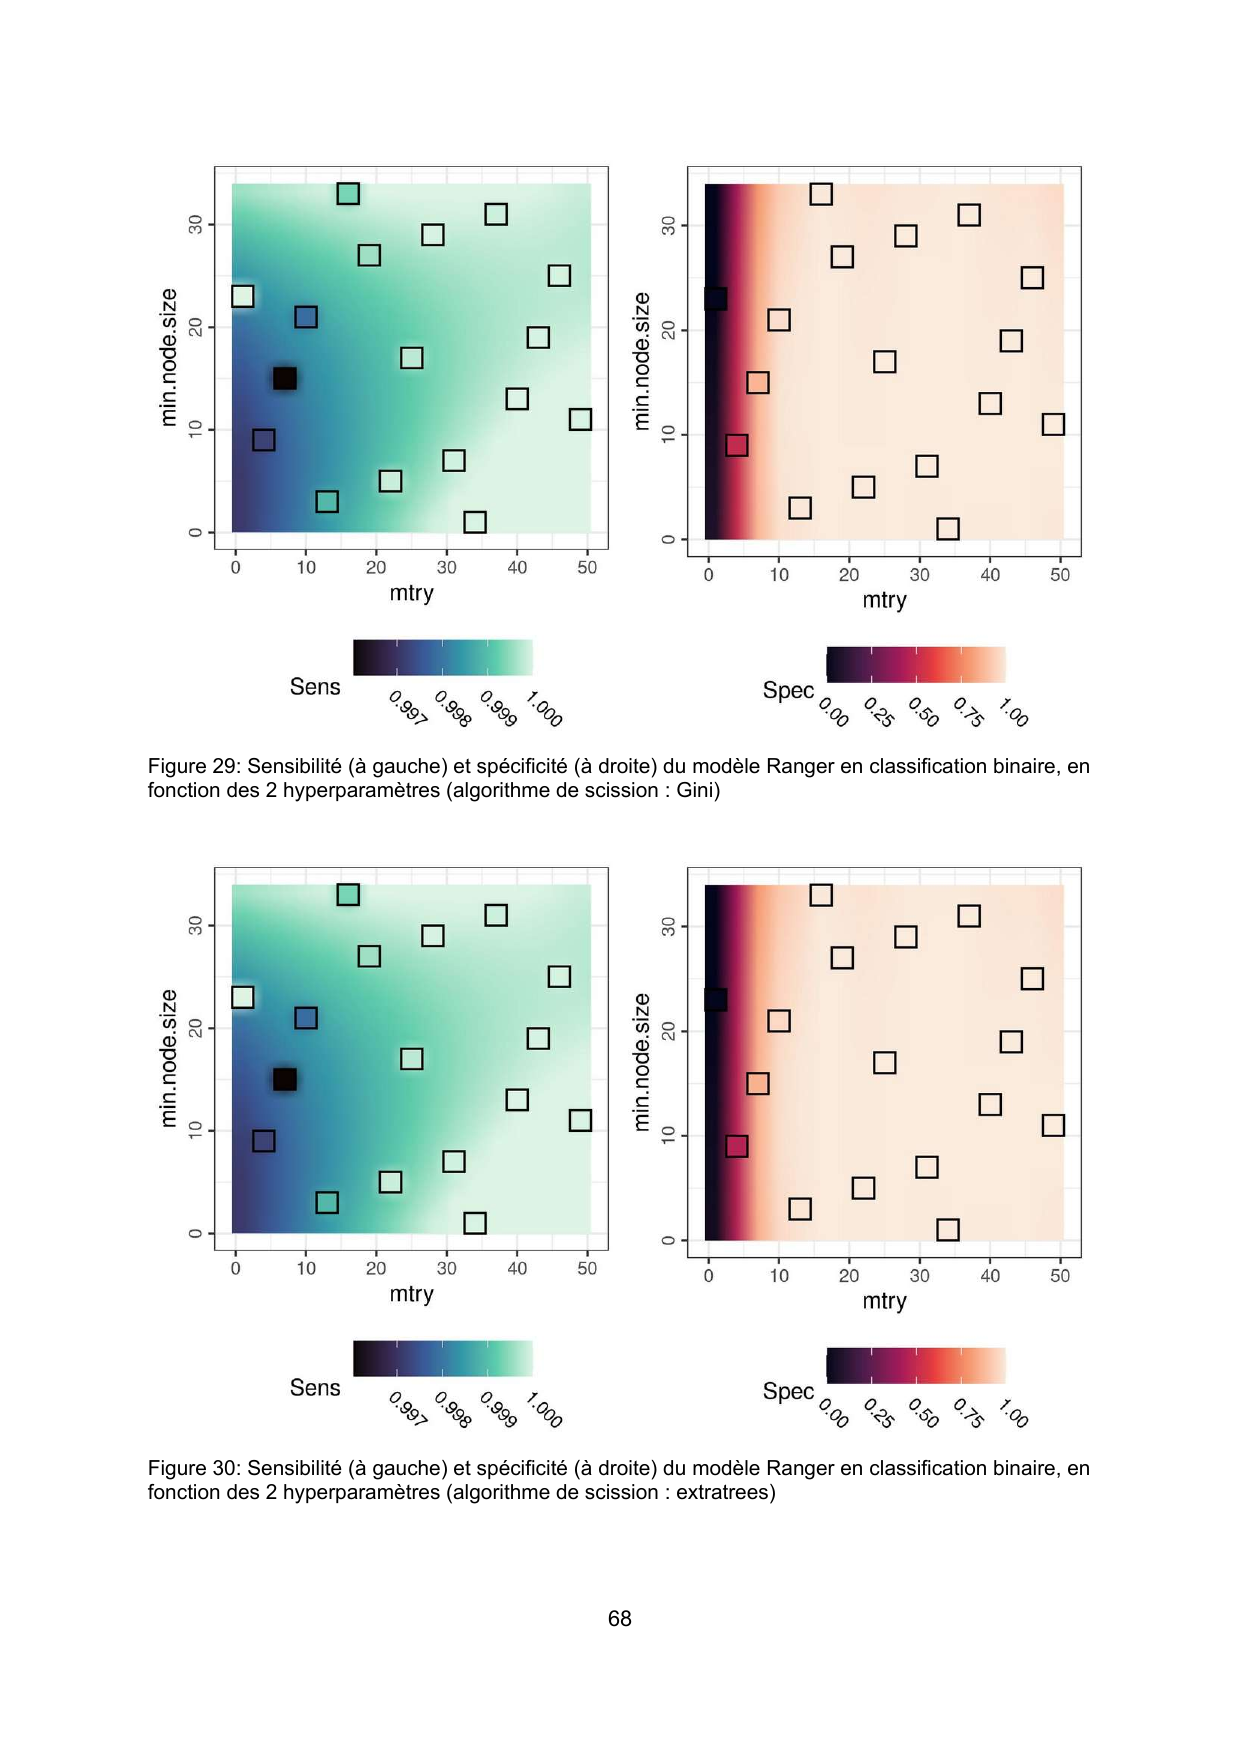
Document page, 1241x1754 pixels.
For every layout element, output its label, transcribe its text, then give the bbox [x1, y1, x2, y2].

picture [147, 855, 1093, 1456]
picture [147, 154, 1093, 755]
text Figure 29: Sensibilité (à gauche) et spécificité (à droite) du modèle Ranger en classification binaire, en fonction des 2 hyperparamètres (algorithme de scission : Gini) [148, 755, 1093, 802]
text Figure 30: Sensibilité (à gauche) et spécificité (à droite) du modèle Ranger en classification binaire, en fonction des 2 hyperparamètres (algorithme de scission : extratrees) [148, 1456, 1093, 1504]
